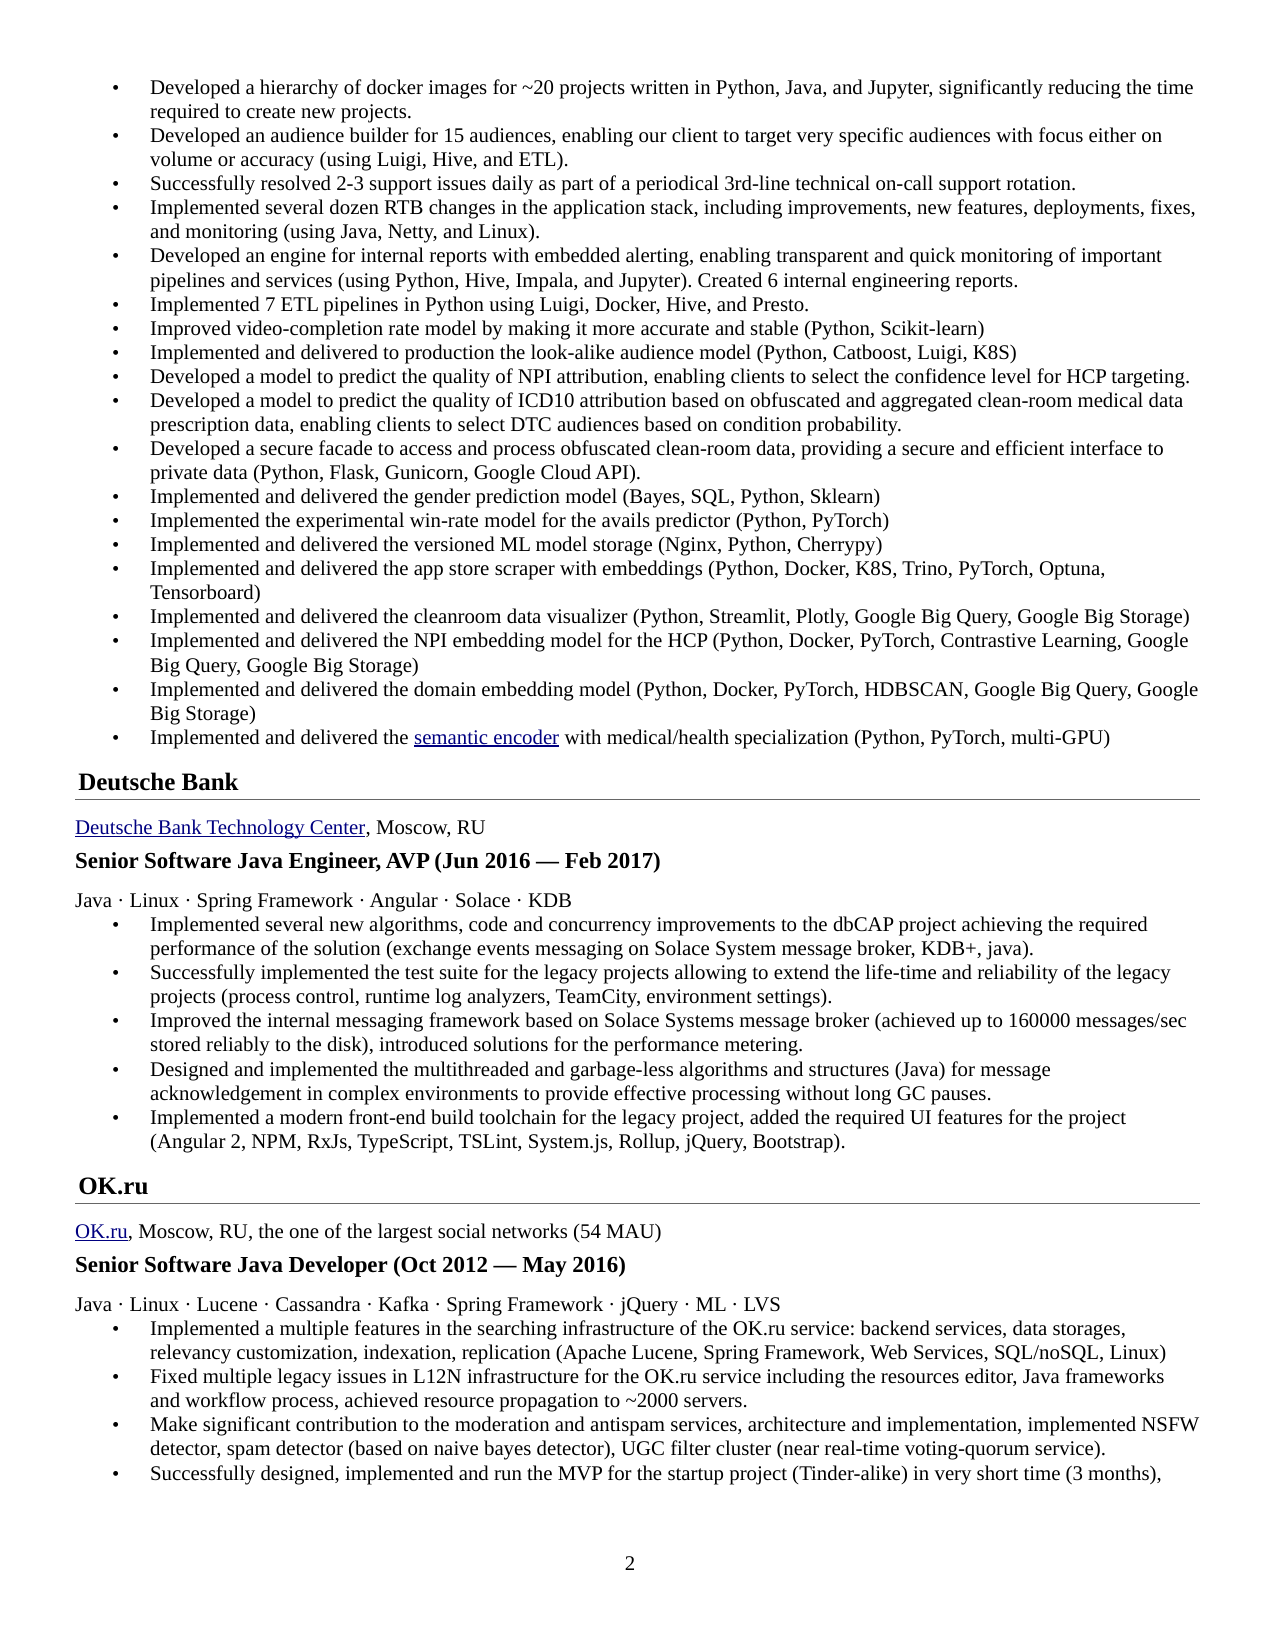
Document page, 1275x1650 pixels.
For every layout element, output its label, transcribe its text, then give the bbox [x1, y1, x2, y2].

list Implemented 7 ETL pipelines in Python using Luigi, Docker, Hive, and Presto. [112, 292, 1200, 316]
list Designed and implemented the multithreaded and garbage-less algorithms and structures (Java) for message acknowledgement in complex environments to provide effective processing without long GC pauses. [112, 1056, 1200, 1104]
list Successfully implemented the test suite for the legacy projects allowing to extend the life-time and reliability of the legacy projects (process control, runtime log analyzers, TeamCity, environment settings). [112, 960, 1200, 1008]
list Make significant contribution to the moderation and antispam services, architecture and implementation, implemented NSFW detector, spam detector (based on naive bayes detector), UGC filter cluster (near real-time voting-quorum service). [112, 1412, 1200, 1460]
list Improved the internal messaging framework based on Solace Systems message broker (achieved up to 160000 messages/sec stored reliably to the disk), introduced solutions for the performance metering. [112, 1008, 1200, 1056]
subtitle Senior Software Java Engineer, AVP (Jun 2016 — Feb 2017) [75, 847, 1200, 873]
list Implemented and delivered the gender prediction model (Bayes, SQL, Python, Sklearn) [112, 484, 1200, 508]
text Java · Linux · Spring Framework · Angular · Solace · KDB [75, 888, 1200, 912]
list Developed an engine for internal reports with embedded alerting, enabling transparent and quick monitoring of important pipelines and services (using Python, Hive, Impala, and Jupyter). Created 6 internal engineering reports. [112, 243, 1200, 292]
list Implemented and delivered the versioned ML model storage (Nginx, Python, Cherrypy) [112, 532, 1200, 556]
subtitle Deutsche Bank [75, 764, 1200, 799]
list Successfully resolved 2-3 support issues daily as part of a periodical 3rd-line technical on-call support rotation. [112, 171, 1200, 195]
list Implemented and delivered the semantic encoder with medical/health specialization (Python, PyTorch, multi-GPU) [112, 725, 1200, 749]
list Implemented a multiple features in the searching infrastructure of the OK.ru service: backend services, data storages, relevancy customization, indexation, replication (Apache Lucene, Spring Framework, Web Services, SQL/noSQL, Linux) [112, 1316, 1200, 1364]
subtitle Senior Software Java Developer (Oct 2012 — May 2016) [75, 1251, 1200, 1277]
list Implemented and delivered to production the look-alike audience model (Python, Catboost, Luigi, K8S) [112, 340, 1200, 364]
list Implemented and delivered the NPI embedding model for the HCP (Python, Docker, PyTorch, Contrastive Learning, Google Big Query, Google Big Storage) [112, 628, 1200, 677]
list Implemented several dozen RTB changes in the application stack, including improvements, new features, deployments, fixes, and monitoring (using Java, Netty, and Linux). [112, 195, 1200, 243]
list Implemented several new algorithms, code and concurrency improvements to the dbCAP project achieving the required performance of the solution (exchange events messaging on Solace System message broker, KDB+, java). [112, 912, 1200, 960]
list Implemented the experimental win-rate model for the avails predictor (Python, PyTorch) [112, 508, 1200, 532]
subtitle OK.ru [75, 1168, 1200, 1203]
list Implemented and delivered the domain embedding model (Python, Docker, PyTorch, HDBSCAN, Google Big Query, Google Big Storage) [112, 677, 1200, 725]
list Improved video-completion rate model by making it more accurate and stable (Python, Scikit-learn) [112, 316, 1200, 340]
list Developed a hierarchy of docker images for ~20 projects written in Python, Java, and Jupyter, significantly reducing the time required to create new projects. [112, 75, 1200, 123]
text OK.ru, Moscow, RU, the one of the largest social networks (54 MAU) [75, 1219, 1200, 1243]
list Developed an audience builder for 15 audiences, enabling our client to target very specific audiences with focus either on volume or accuracy (using Luigi, Hive, and ETL). [112, 123, 1200, 171]
list Fixed multiple legacy issues in L12N infrastructure for the OK.ru service including the resources editor, Java frameworks and workflow process, achieved resource propagation to ~2000 servers. [112, 1364, 1200, 1412]
list Implemented a modern front-end build toolchain for the legacy project, added the required UI features for the project (Angular 2, NPM, RxJs, TypeScript, TSLint, System.js, Rollup, jQuery, Bootstrap). [112, 1104, 1200, 1153]
list Implemented and delivered the cleanroom data visualizer (Python, Streamlit, Plotly, Google Big Query, Google Big Storage) [112, 604, 1200, 628]
text Deutsche Bank Technology Center, Moscow, RU [75, 815, 1200, 839]
text Java · Linux · Lucene · Cassandra · Kafka · Spring Framework · jQuery · ML · LVS [75, 1292, 1200, 1316]
list Developed a model to predict the quality of ICD10 attribution based on obfuscated and aggregated clean-room medical data prescription data, enabling clients to select DTC audiences based on condition probability. [112, 388, 1200, 436]
list Implemented and delivered the app store scraper with embeddings (Python, Docker, K8S, Trino, PyTorch, Optuna, Tensorboard) [112, 556, 1200, 604]
list Successfully designed, implemented and run the MVP for the startup project (Tinder-alike) in very short time (3 months), [112, 1460, 1200, 1484]
list Developed a model to predict the quality of NPI attribution, enabling clients to select the confidence level for HCP targeting. [112, 364, 1200, 388]
list Developed a secure facade to access and process obfuscated clean-room data, providing a secure and efficient interface to private data (Python, Flask, Gunicorn, Google Cloud API). [112, 436, 1200, 484]
